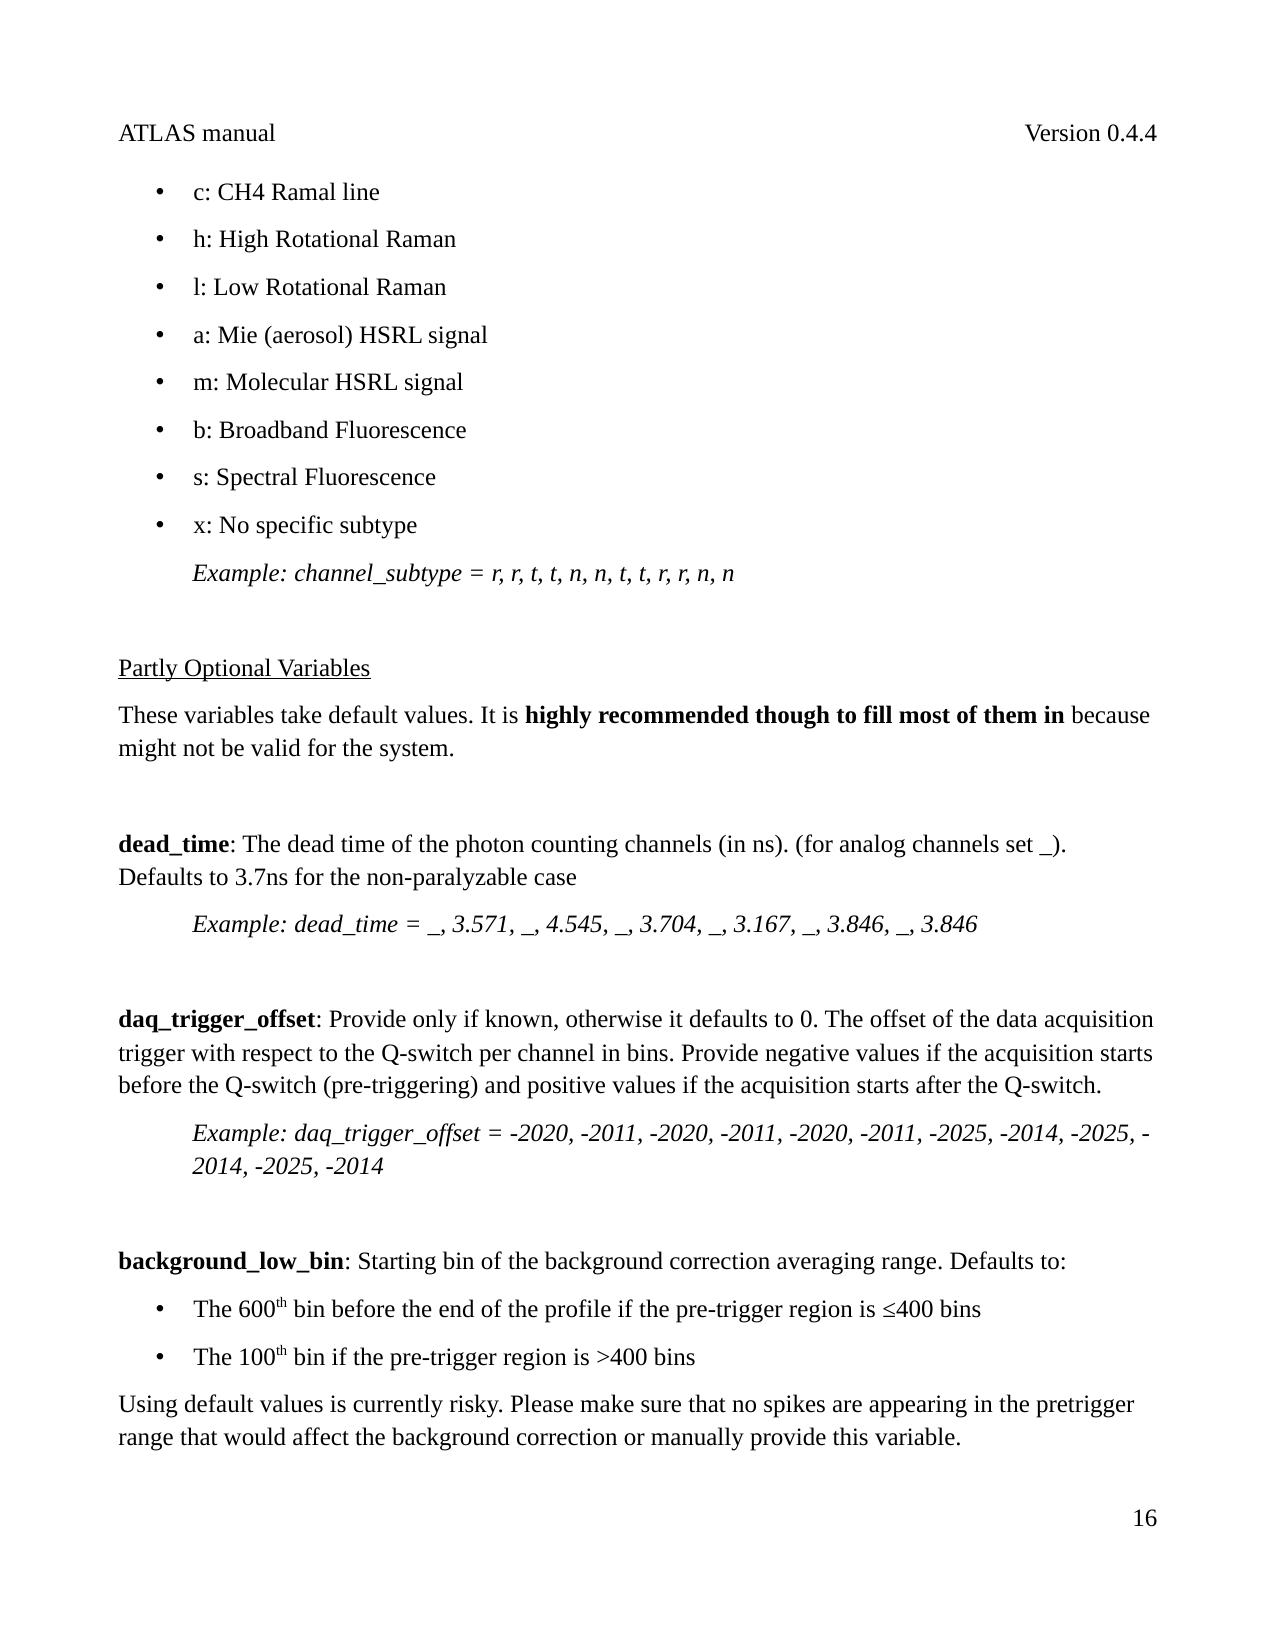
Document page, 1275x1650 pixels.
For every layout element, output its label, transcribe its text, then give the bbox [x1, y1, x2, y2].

text dead_time: The dead time of the photon counting channels (in ns). (for analog channels set _). Defaults to 3.7ns for the non-paralyzable case [118, 829, 1157, 891]
text daq_trigger_offset: Provide only if known, otherwise it defaults to 0. The offset of the data acquisition trigger with respect to the Q-switch per channel in bins. Provide negative values if the acquisition starts before the Q-switch (pre-triggering) and positive values if the acquisition starts after the Q-switch. [118, 1004, 1157, 1099]
text Partly Optional Variables [118, 653, 1157, 682]
text Using default values is currently risky. Please make sure that no spikes are appearing in the pretrigger range that would affect the background correction or manually provide this variable. [118, 1389, 1157, 1451]
text background_low_bin: Starting bin of the background correction averaging range. Defaults to: [118, 1246, 1157, 1275]
list h: High Rotational Raman [156, 224, 1157, 253]
text Example: dead_time = _, 3.571, _, 4.545, _, 3.704, _, 3.167, _, 3.846, _, 3.846 [118, 909, 1157, 938]
list The 100th bin if the pre-trigger region is >400 bins [156, 1342, 1157, 1370]
list l: Low Rotational Raman [156, 272, 1157, 301]
list m: Molecular HSRL signal [156, 367, 1157, 396]
list b: Broadband Fluorescence [156, 415, 1157, 444]
list s: Spectral Fluorescence [156, 462, 1157, 491]
text These variables take default values. It is highly recommended though to fill most of them in because might not be valid for the system. [118, 701, 1157, 762]
list The 600th bin before the end of the profile if the pre-trigger region is ≤400 bins [156, 1294, 1157, 1323]
list x: No specific subtype [156, 510, 1157, 539]
list c: CH4 Ramal line [156, 177, 1157, 206]
text Example: daq_trigger_offset = -2020, -2011, -2020, -2011, -2020, -2011, -2025, -2014, -2025, - 2014, -2025, -2014 [118, 1118, 1157, 1180]
list a: Mie (aerosol) HSRL signal [156, 320, 1157, 348]
text Example: channel_subtype = r, r, t, t, n, n, t, t, r, r, n, n [118, 558, 1157, 586]
